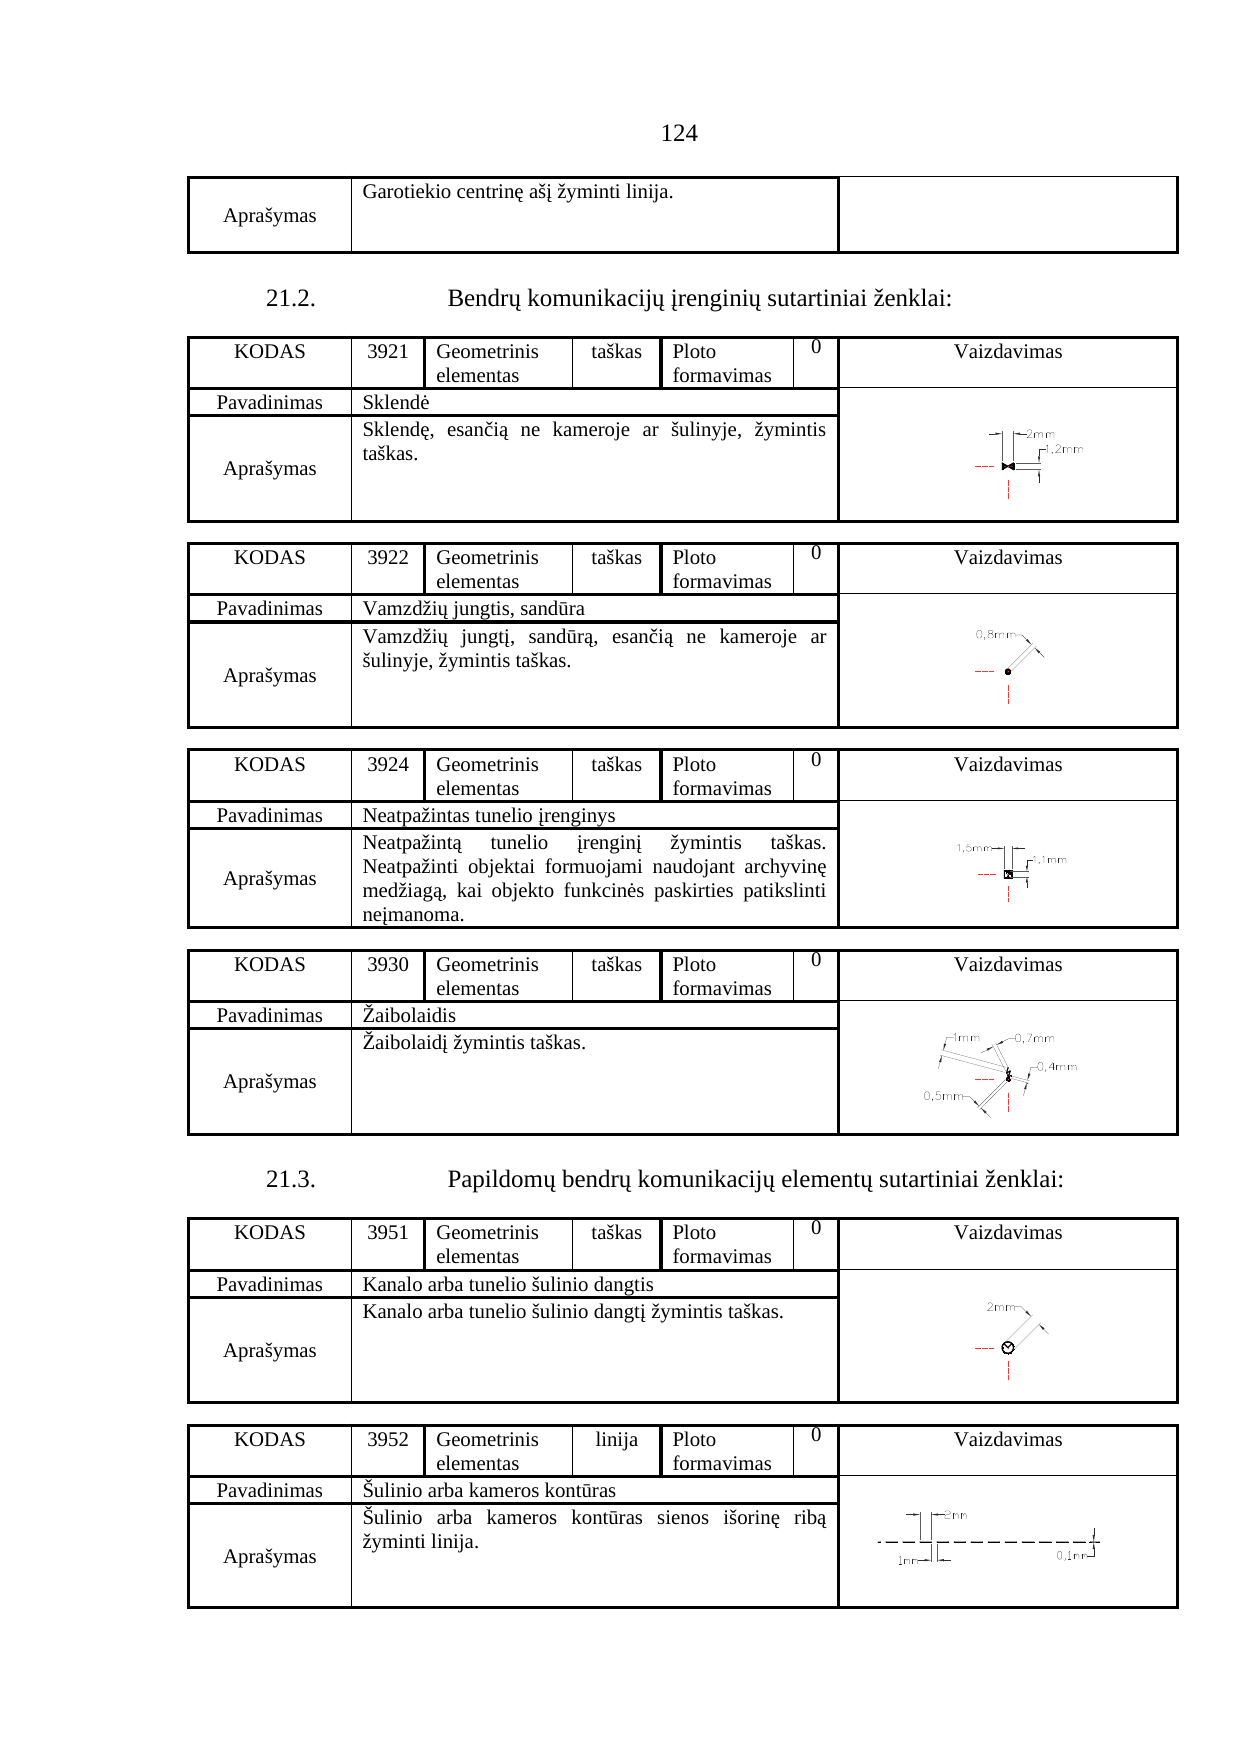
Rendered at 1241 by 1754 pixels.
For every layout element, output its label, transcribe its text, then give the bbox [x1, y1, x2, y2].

table_cell Pavadinimas [190, 390, 351, 414]
table_cell [840, 388, 1176, 520]
table_header taškas [573, 751, 659, 799]
table_header Geometrinis elementas [426, 1427, 572, 1475]
table_header Geometrinis elementas [426, 339, 572, 387]
table_cell [840, 801, 1176, 926]
table_header KODAS [190, 751, 351, 799]
table_cell [840, 1001, 1176, 1132]
table_header 3922 [352, 545, 423, 593]
table_cell Pavadinimas [190, 1003, 351, 1027]
table_header KODAS [190, 1427, 351, 1475]
table_cell Neatpažintą tunelio įrenginį žymintis taškas. Neatpažinti objektai formuojami naudojant archyvinę medžiagą, kai objekto funkcinės paskirties patikslinti neįmanoma. [352, 830, 837, 926]
table_header 3930 [352, 952, 423, 1000]
table_header taškas [573, 339, 659, 387]
table_header taškas [573, 545, 659, 593]
table_cell Šulinio arba kameros kontūras [352, 1478, 837, 1502]
table_header 3951 [352, 1220, 423, 1268]
table_cell [840, 1270, 1176, 1401]
table_header  [794, 1427, 837, 1475]
table_cell Šulinio arba kameros kontūras sienos išorinę ribą žyminti linija. [352, 1505, 837, 1606]
table_cell [840, 1476, 1176, 1606]
table_header Geometrinis elementas [426, 952, 572, 1000]
table_header 3924 [352, 751, 423, 799]
table_cell [840, 594, 1176, 726]
table_cell Žaibolaidis [352, 1003, 837, 1027]
table_header Geometrinis elementas [426, 1220, 572, 1268]
table_cell Pavadinimas [190, 803, 351, 827]
table_cell Aprašymas [190, 624, 351, 726]
table_header taškas [573, 1220, 659, 1268]
table_cell Aprašymas [190, 830, 351, 926]
table_cell Aprašymas [190, 1299, 351, 1401]
table_cell Pavadinimas [190, 596, 351, 620]
table_header Vaizdavimas [840, 545, 1176, 593]
table_cell Neatpažintas tunelio įrenginys [352, 803, 837, 827]
table_header Ploto formavimas [663, 1427, 793, 1475]
table_cell Pavadinimas [190, 1478, 351, 1502]
table_header 3952 [352, 1427, 423, 1475]
text 21.2. Bendrų komunikacijų įrenginių sutartiniai ženklai: [177, 283, 1181, 312]
table_cell Aprašymas [190, 179, 351, 251]
table_header  [794, 952, 837, 1000]
table_header Vaizdavimas [840, 339, 1176, 387]
table_cell Kanalo arba tunelio šulinio dangtis [352, 1272, 837, 1296]
table_header  [794, 1220, 837, 1268]
table_header 3921 [352, 339, 423, 387]
table_cell Vamzdžių jungtį, sandūrą, esančią ne kameroje ar šulinyje, žymintis taškas. [352, 624, 837, 726]
table_header KODAS [190, 545, 351, 593]
table_header Ploto formavimas [663, 751, 793, 799]
table_header Ploto formavimas [663, 952, 793, 1000]
table_header KODAS [190, 952, 351, 1000]
table_cell [840, 177, 1176, 251]
table_header Geometrinis elementas [426, 751, 572, 799]
table_cell Pavadinimas [190, 1272, 351, 1296]
table_header KODAS [190, 1220, 351, 1268]
table_header Ploto formavimas [663, 545, 793, 593]
table_header Vaizdavimas [840, 1220, 1176, 1268]
table_cell Sklendę, esančią ne kameroje ar šulinyje, žymintis taškas. [352, 417, 837, 520]
table_cell Aprašymas [190, 1505, 351, 1606]
table_cell Vamzdžių jungtis, sandūra [352, 596, 837, 620]
text 21.3. Papildomų bendrų komunikacijų elementų sutartiniai ženklai: [177, 1164, 1181, 1193]
table_header Vaizdavimas [840, 952, 1176, 1000]
table_cell Aprašymas [190, 417, 351, 520]
table_cell Sklendė [352, 390, 837, 414]
table_header Geometrinis elementas [426, 545, 572, 593]
table_header KODAS [190, 339, 351, 387]
table_header Vaizdavimas [840, 1427, 1176, 1475]
table_header taškas [573, 952, 659, 1000]
table_cell Garotiekio centrinę ašį žyminti linija. [352, 179, 837, 251]
table_header  [794, 339, 837, 387]
table_cell Žaibolaidį žymintis taškas. [352, 1030, 837, 1132]
table_cell Aprašymas [190, 1030, 351, 1132]
table_header  [794, 751, 837, 799]
table_header  [794, 545, 837, 593]
table_header Vaizdavimas [840, 751, 1176, 799]
table_header Ploto formavimas [663, 339, 793, 387]
table_header Ploto formavimas [663, 1220, 793, 1268]
table_header linija [573, 1427, 659, 1475]
table_cell Kanalo arba tunelio šulinio dangtį žymintis taškas. [352, 1299, 837, 1401]
